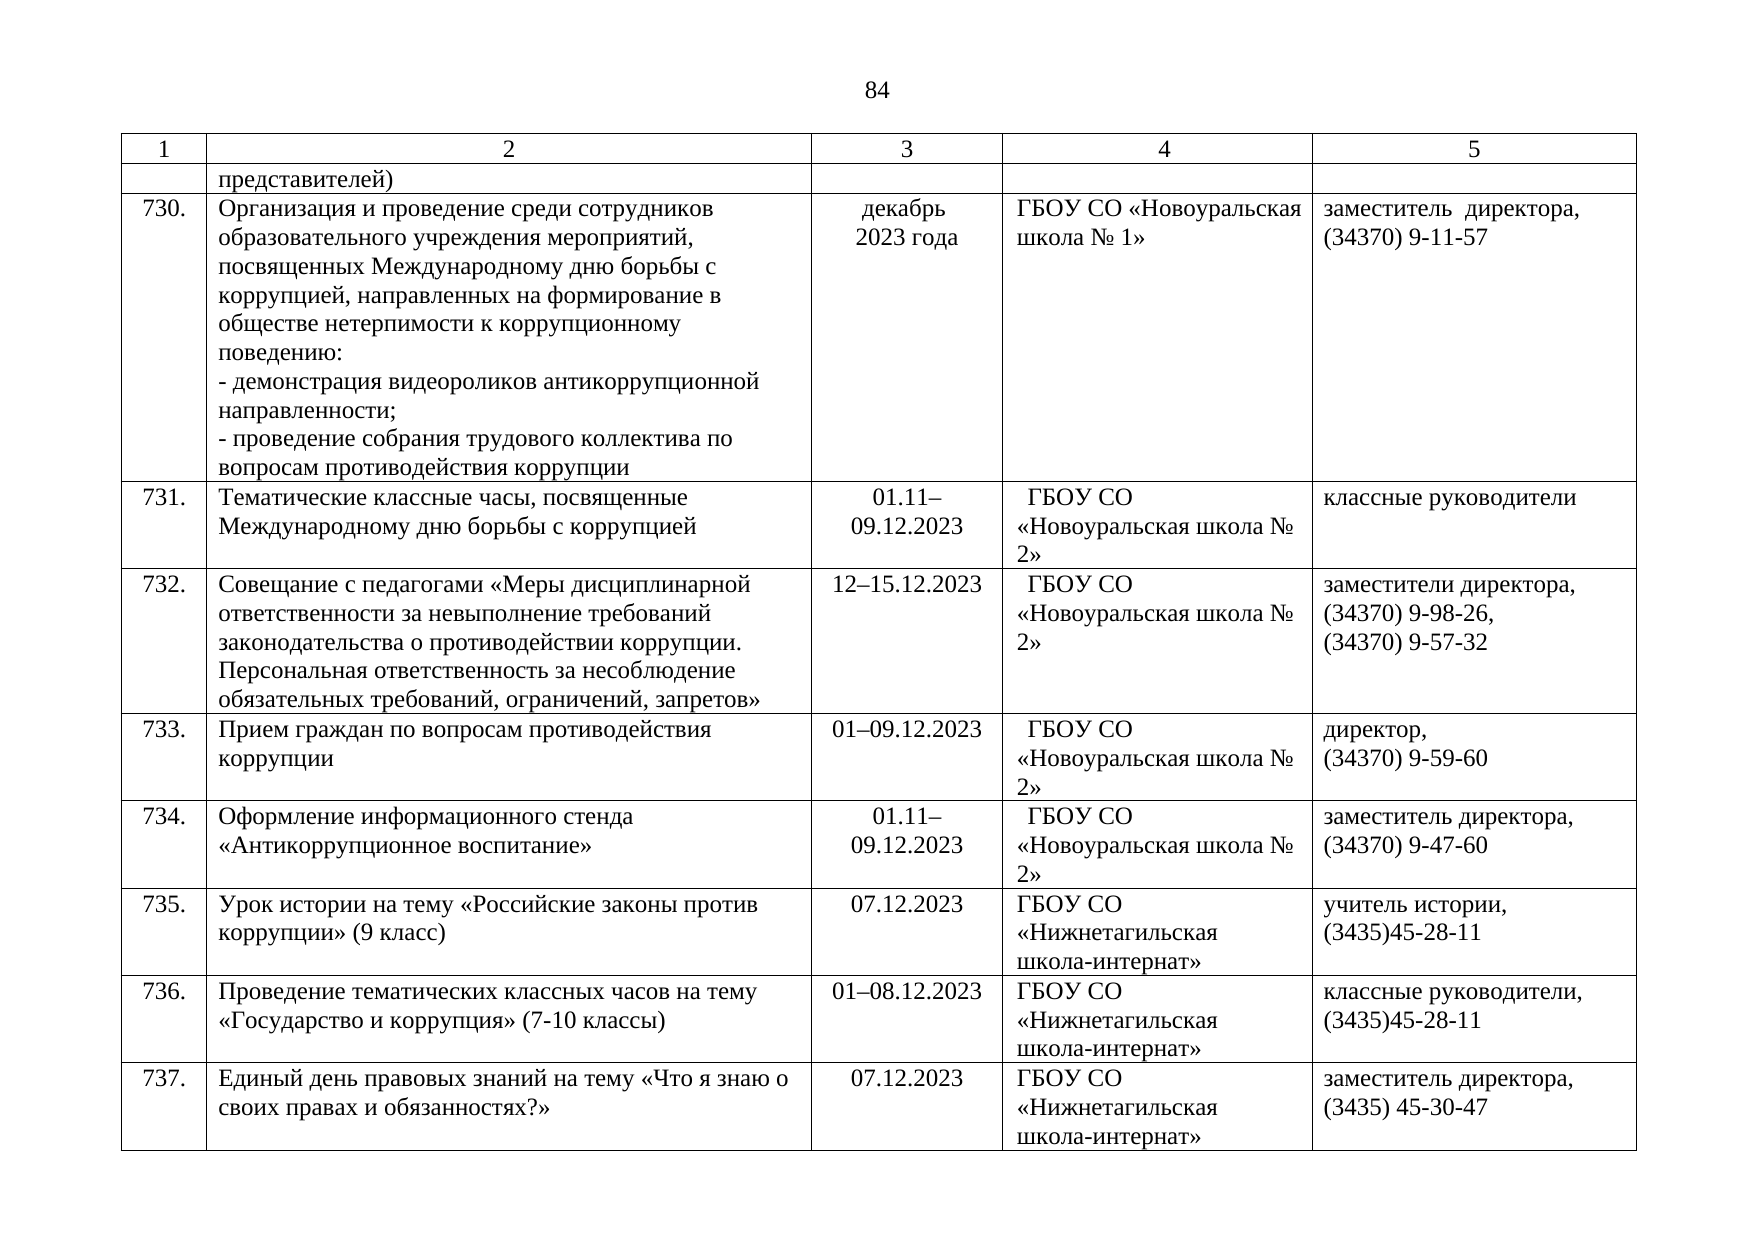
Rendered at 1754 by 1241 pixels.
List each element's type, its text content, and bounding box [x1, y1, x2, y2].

table_cell [117, 481, 121, 568]
table_cell [122, 889, 206, 975]
table_cell Прием граждан по вопросам противодействия коррупции [207, 714, 811, 800]
table_cell Урок истории на тему «Российские законы против коррупции» (9 класс) [207, 889, 811, 975]
table_cell ГБОУ СО «Новоуральская школа № 2» [1003, 482, 1312, 568]
table_cell [1003, 164, 1312, 192]
table_cell ГБОУ СО «Нижнетагильская школа-интернат» [1003, 889, 1312, 975]
table_header 3 [812, 134, 1002, 163]
table_cell Тематические классные часы, посвященные Международному дню борьбы с коррупцией [207, 482, 811, 568]
table_header 4 [1003, 134, 1312, 163]
table_cell классные руководители, (3435)45-28-11 [1313, 976, 1636, 1062]
table_cell [122, 714, 206, 800]
table_header 2 [207, 134, 811, 163]
table_cell 01–08.12.2023 [812, 976, 1002, 1062]
table_cell [117, 975, 121, 1062]
table_cell 07.12.2023 [812, 1063, 1002, 1149]
table_cell Единый день правовых знаний на тему «Что я знаю о своих правах и обязанностях?» [207, 1063, 811, 1149]
table_cell [122, 194, 206, 481]
table_cell 01.11–09.12.2023 [812, 482, 1002, 568]
table_cell Организация и проведение среди сотрудников образовательного учреждения мероприятий, посвященных Международному дню борьбы с коррупцией, направленных на формирование в обществе нетерпимости к коррупционному поведению: - демонстрация видеороликов антикоррупционной направленности; - проведение собрания трудового коллектива по вопросам противодействия коррупции [207, 194, 811, 481]
table_cell [117, 888, 121, 975]
table_cell [117, 163, 121, 192]
table_cell представителей) [207, 164, 811, 192]
table_header 1 [122, 134, 206, 163]
table_cell 01.11–09.12.2023 [812, 801, 1002, 888]
table_cell ГБОУ СО «Новоуральская школа № 2» [1003, 714, 1312, 800]
table_cell ГБОУ СО «Новоуральская школа № 1» [1003, 194, 1312, 481]
table_cell Совещание с педагогами «Меры дисциплинарной ответственности за невыполнение требований законодательства о противодействии коррупции. Персональная ответственность за несоблюдение обязательных требований, ограничений, запретов» [207, 569, 811, 713]
table_cell ГБОУ СО «Новоуральская школа № 2» [1003, 569, 1312, 713]
table_cell [122, 1063, 206, 1149]
table_cell ГБОУ СО «Нижнетагильская школа-интернат» [1003, 1063, 1312, 1149]
table_cell [122, 569, 206, 713]
table_cell [122, 801, 206, 888]
table_cell Оформление информационного стенда «Антикоррупционное воспитание» [207, 801, 811, 888]
table_cell заместители директора, (34370) 9-98-26, (34370) 9-57-32 [1313, 569, 1636, 713]
table_cell [122, 976, 206, 1062]
table_cell [812, 164, 1002, 192]
table_cell [117, 1062, 121, 1149]
table_header 5 [1313, 134, 1636, 163]
table_cell [117, 568, 121, 713]
table_cell учитель истории, (3435)45-28-11 [1313, 889, 1636, 975]
table_cell заместитель директора, (3435) 45-30-47 [1313, 1063, 1636, 1149]
table_cell 07.12.2023 [812, 889, 1002, 975]
table_cell [122, 482, 206, 568]
table_cell 01–09.12.2023 [812, 714, 1002, 800]
table_header [117, 133, 121, 163]
table_cell директор, (34370) 9-59-60 [1313, 714, 1636, 800]
table_cell ГБОУ СО «Нижнетагильская школа-интернат» [1003, 976, 1312, 1062]
table_cell заместитель директора, (34370) 9-47-60 [1313, 801, 1636, 888]
table_cell [1313, 164, 1636, 192]
table_cell ГБОУ СО «Новоуральская школа № 2» [1003, 801, 1312, 888]
table_cell классные руководители [1313, 482, 1636, 568]
table_cell [122, 164, 206, 192]
table_cell заместитель директора, (34370) 9-11-57 [1313, 194, 1636, 481]
table_cell [117, 713, 121, 800]
table_cell [117, 800, 121, 888]
table_cell 12–15.12.2023 [812, 569, 1002, 713]
table_cell декабрь 2023 года [812, 194, 1002, 481]
table_cell [117, 193, 121, 481]
table_cell Проведение тематических классных часов на тему «Государство и коррупция» (7-10 классы) [207, 976, 811, 1062]
